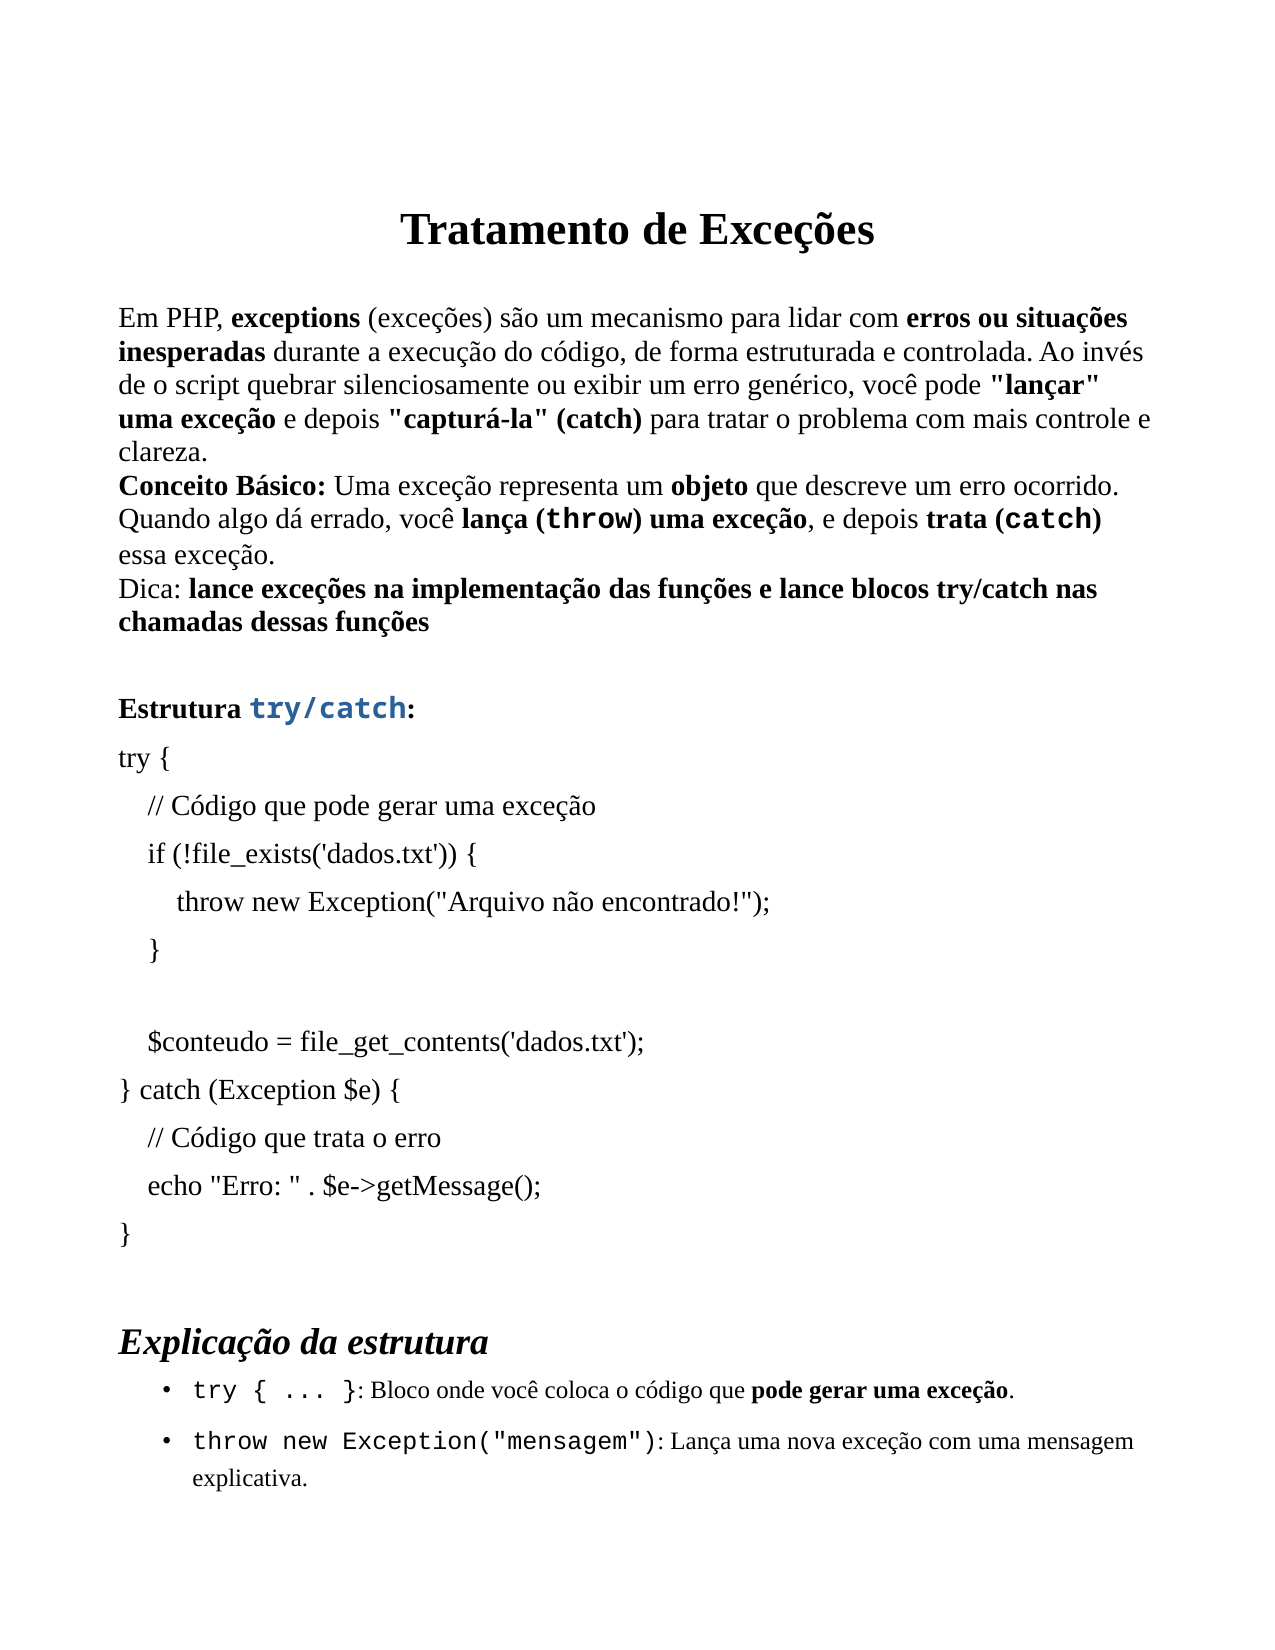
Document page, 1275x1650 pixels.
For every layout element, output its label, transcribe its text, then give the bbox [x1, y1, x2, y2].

list try { ... }: Bloco onde você coloca o código que pode gerar uma exceção. [162, 1375, 1157, 1406]
subtitle Em PHP, exceptions (exceções) são um mecanismo para lidar com erros ou situações inesperadas durante a execução do código, de forma estruturada e controlada. Ao invés de o script quebrar silenciosamente ou exibir um erro genérico, você pode "lançar" uma exceção e depois "capturá-la" (catch) para tratar o problema com mais controle e clareza. [118, 267, 1157, 468]
list throw new Exception("mensagem"): Lança uma nova exceção com uma mensagem explicativa. [162, 1426, 1157, 1492]
text $conteudo = file_get_contents('dados.txt'); [118, 1024, 1157, 1057]
text // Código que pode gerar uma exceção [118, 788, 1157, 821]
text throw new Exception("Arquivo não encontrado!"); [118, 884, 1157, 918]
subtitle Explicação da estrutura [118, 1319, 1157, 1362]
text Conceito Básico: Uma exceção representa um objeto que descreve um erro ocorrido. Quando algo dá errado, você lança (throw) uma exceção, e depois trata (catch) essa exceção. [118, 468, 1157, 571]
text Dica: lance exceções na implementação das funções e lance blocos try/catch nas chamadas dessas funções [118, 571, 1157, 638]
text // Código que trata o erro [118, 1120, 1157, 1153]
subtitle Tratamento de Exceções [118, 201, 1157, 254]
text echo "Erro: " . $e->getMessage(); [118, 1168, 1157, 1202]
subtitle Estrutura try/catch: [118, 688, 1157, 727]
text try { [118, 740, 1157, 773]
text } [118, 932, 1157, 966]
text } catch (Exception $e) { [118, 1072, 1157, 1105]
text if (!file_exists('dados.txt')) { [118, 836, 1157, 869]
text } [118, 1216, 1157, 1250]
